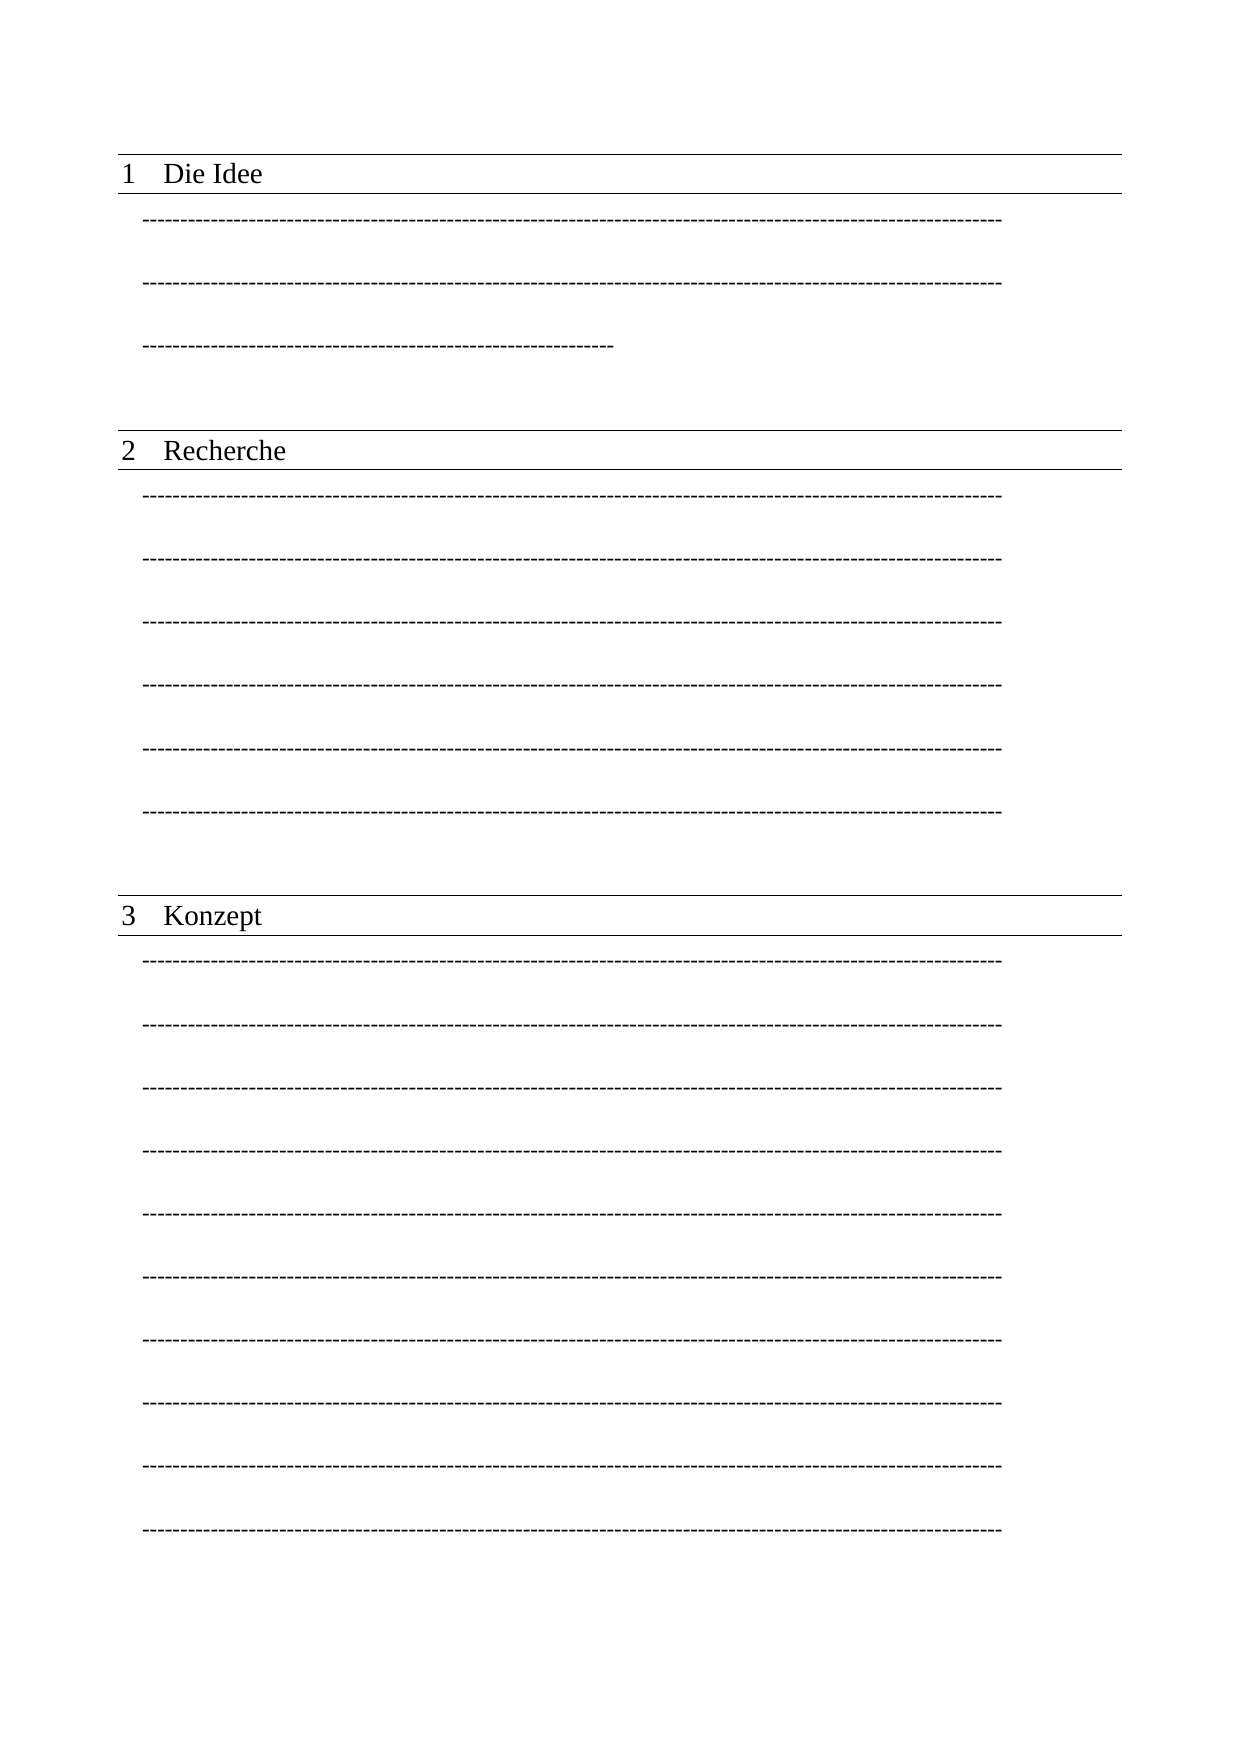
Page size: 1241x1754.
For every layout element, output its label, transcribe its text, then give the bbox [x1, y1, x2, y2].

text ----------------------------------------------------------------------------------------------------------------- [142, 733, 1122, 760]
text -------------------------------------------------------------- [142, 331, 1122, 357]
text ----------------------------------------------------------------------------------------------------------------- [142, 607, 1122, 634]
text ----------------------------------------------------------------------------------------------------------------- [142, 1199, 1122, 1225]
text ----------------------------------------------------------------------------------------------------------------- [142, 481, 1122, 507]
text ----------------------------------------------------------------------------------------------------------------- [142, 544, 1122, 571]
text ----------------------------------------------------------------------------------------------------------------- [142, 1136, 1122, 1162]
text ----------------------------------------------------------------------------------------------------------------- [142, 670, 1122, 697]
text ----------------------------------------------------------------------------------------------------------------- [142, 268, 1122, 294]
text ----------------------------------------------------------------------------------------------------------------- [142, 947, 1122, 973]
text ----------------------------------------------------------------------------------------------------------------- [142, 205, 1122, 231]
text ----------------------------------------------------------------------------------------------------------------- [142, 1388, 1122, 1415]
text ----------------------------------------------------------------------------------------------------------------- [142, 1262, 1122, 1288]
subtitle Konzept [118, 896, 1122, 935]
subtitle Die Idee [118, 155, 1122, 193]
text ----------------------------------------------------------------------------------------------------------------- [142, 797, 1122, 823]
text ----------------------------------------------------------------------------------------------------------------- [142, 1452, 1122, 1478]
text ----------------------------------------------------------------------------------------------------------------- [142, 1325, 1122, 1352]
text ----------------------------------------------------------------------------------------------------------------- [142, 1515, 1122, 1541]
subtitle Recherche [118, 431, 1122, 469]
text ----------------------------------------------------------------------------------------------------------------- [142, 1010, 1122, 1036]
text ----------------------------------------------------------------------------------------------------------------- [142, 1073, 1122, 1099]
